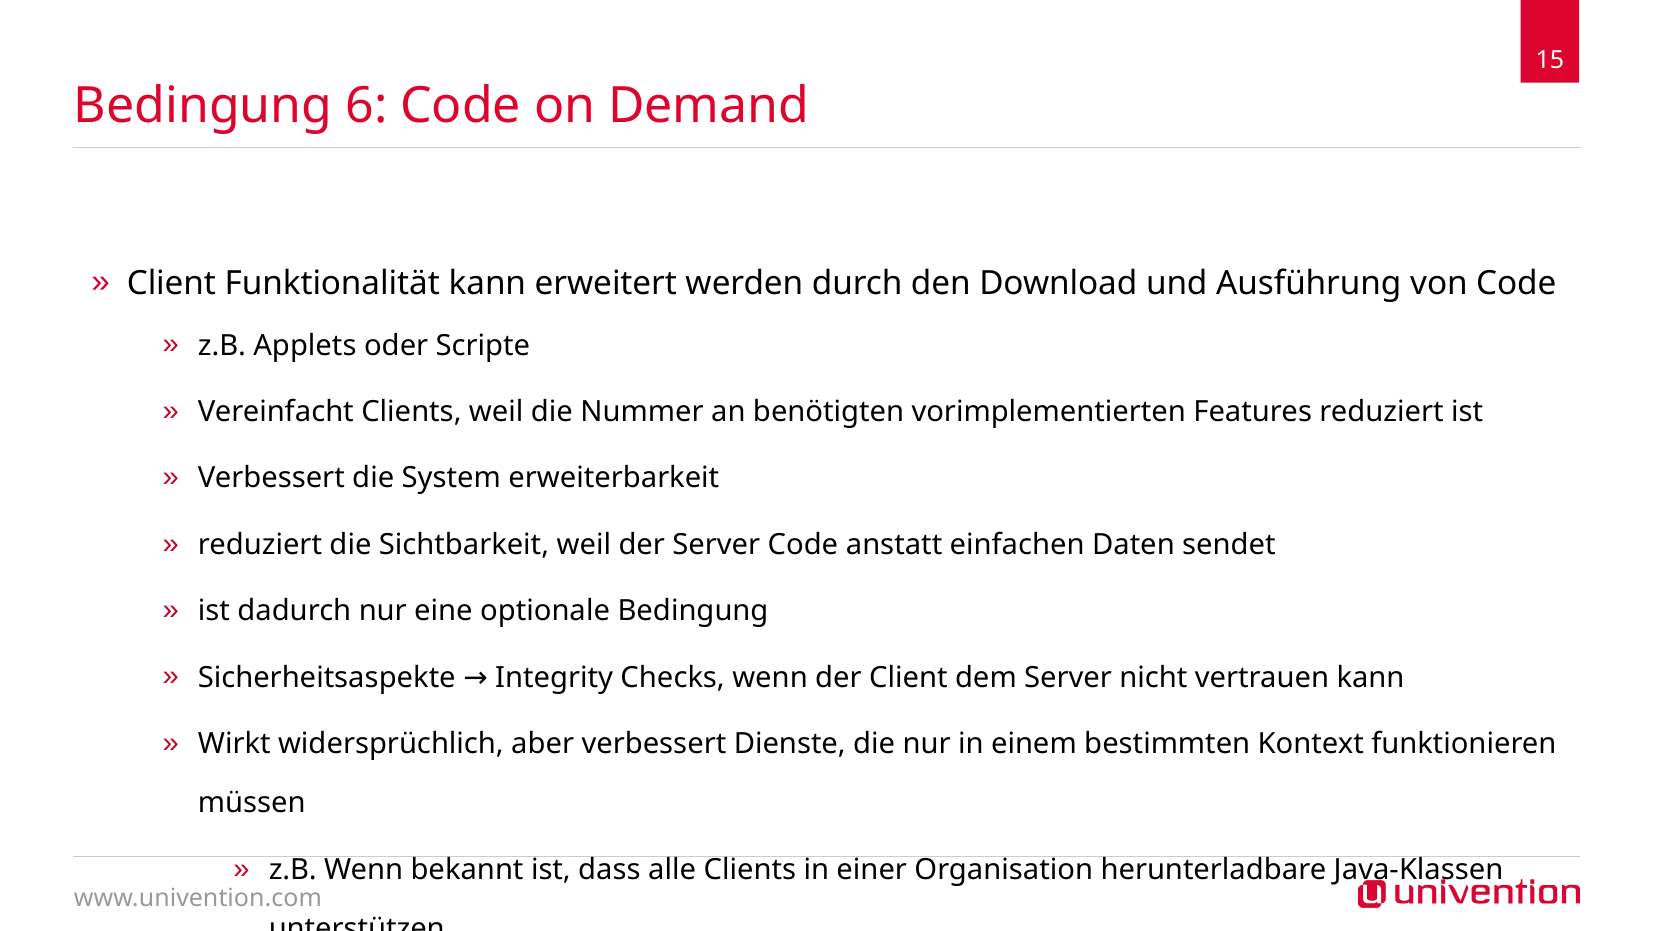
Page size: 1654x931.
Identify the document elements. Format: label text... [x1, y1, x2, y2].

picture [1358, 879, 1580, 908]
list Client Funktionalität kann erweitert werden durch den Download und Ausführung von Code z.B. Applets oder Scripte Vereinfacht Clients, weil die Nummer an benötigten vorimplementierten Features reduziert ist Verbessert die System erweiterbarkeit reduziert die Sichtbarkeit, weil der Server Code anstatt einfachen Daten sendet ist dadurch nur eine optionale Bedingung Sicherheitsaspekte → Integrity Checks, wenn der Client dem Server nicht vertrauen kann Wirkt widersprüchlich, aber verbessert Dienste, die nur in einem bestimmten Kontext funktionieren müssen z.B. Wenn bekannt ist, dass alle Clients in einer Organisation herunterladbare Java-Klassen unterstützen [73, 236, 1580, 827]
title Bedingung 6: Code on Demand [73, 59, 1580, 148]
